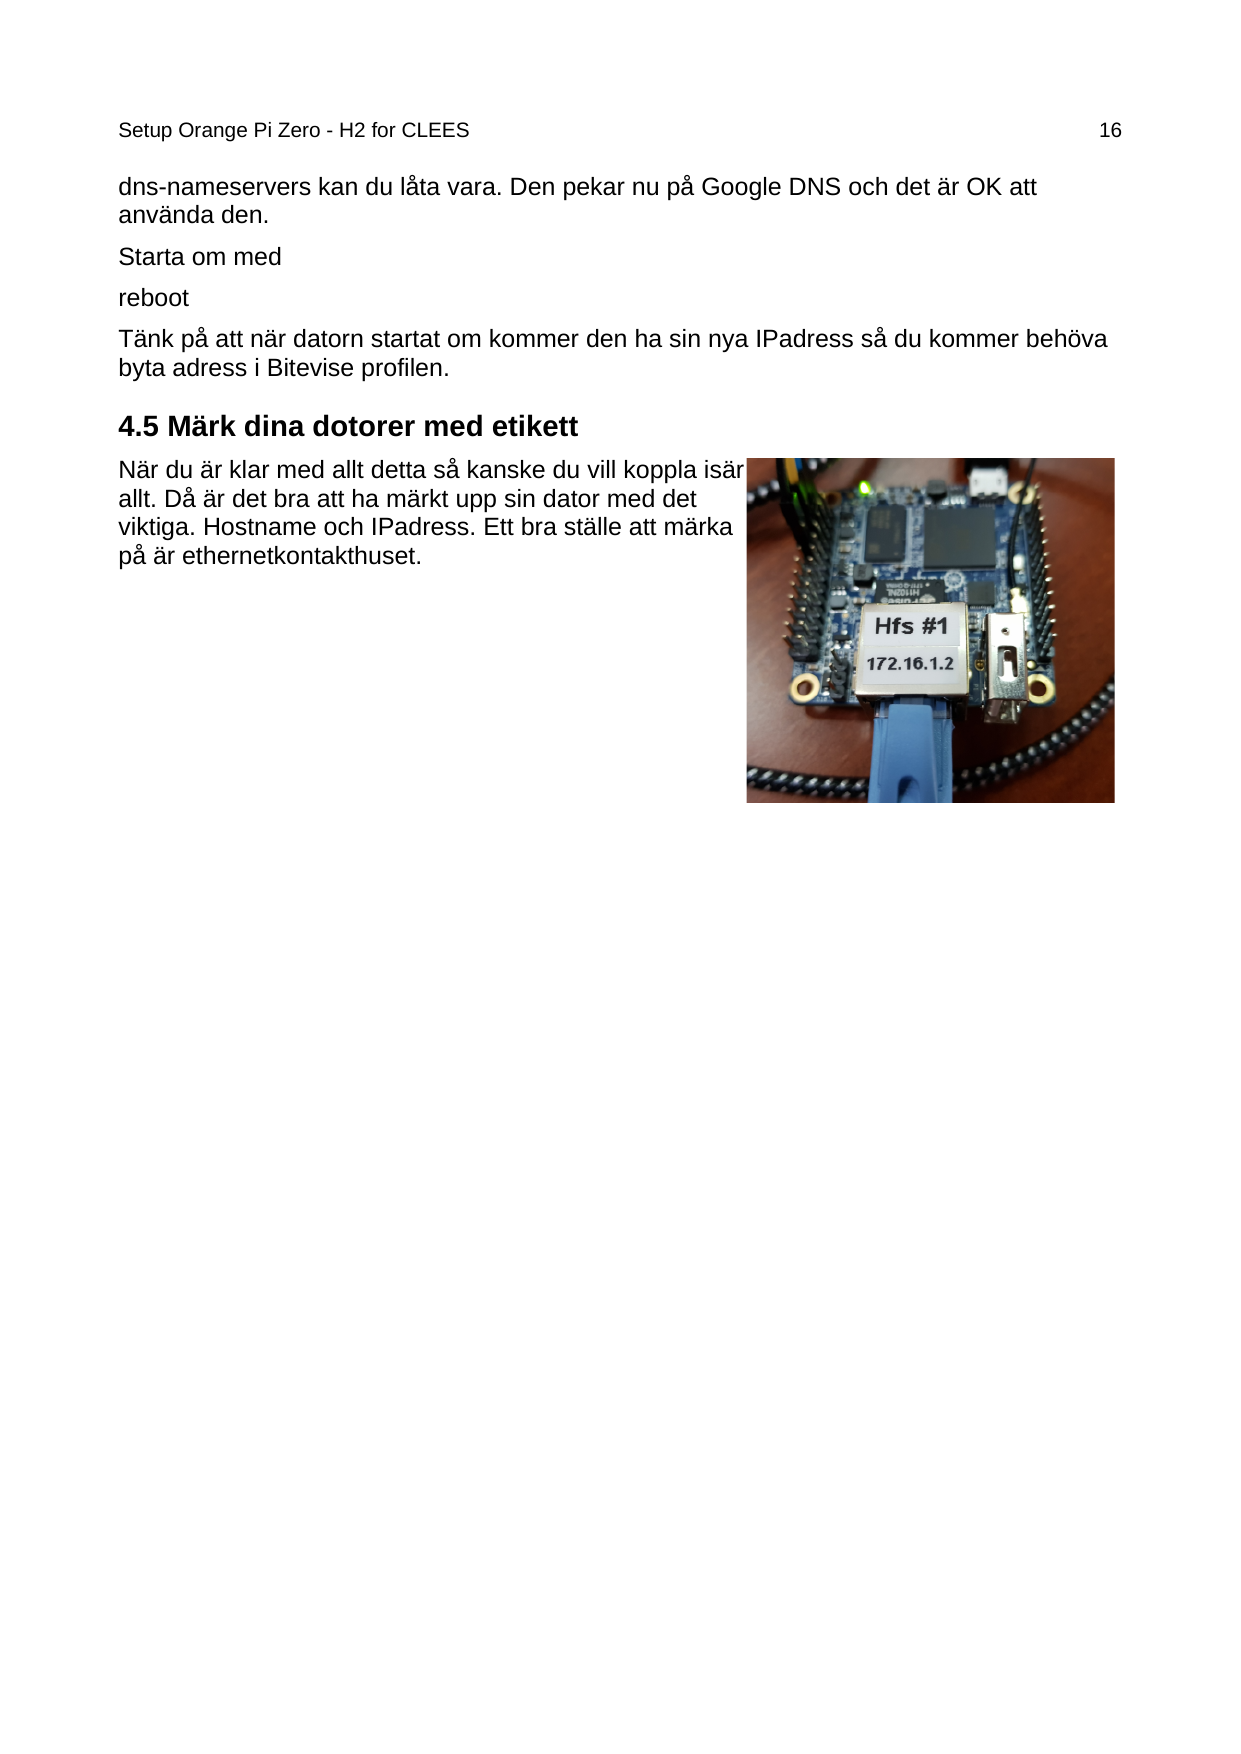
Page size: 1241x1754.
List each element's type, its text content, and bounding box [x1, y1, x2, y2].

text Starta om med [118, 242, 1122, 270]
text reboot [118, 283, 1122, 312]
text Tänk på att när datorn startat om kommer den ha sin nya IPadress så du kommer behöva byta adress i Bitevise profilen. [118, 324, 1122, 382]
subtitle 4.5 Märk dina dotorer med etikett [118, 409, 1122, 442]
text dns-nameservers kan du låta vara. Den pekar nu på Google DNS och det är OK att använda den. [118, 172, 1122, 229]
picture [746, 458, 1115, 803]
text När du är klar med allt detta så kanske du vill koppla isär allt. Då är det bra att ha märkt upp sin dator med det viktiga. Hostname och IPadress. Ett bra ställe att märka på är ethernetkontakthuset. [118, 455, 1122, 570]
